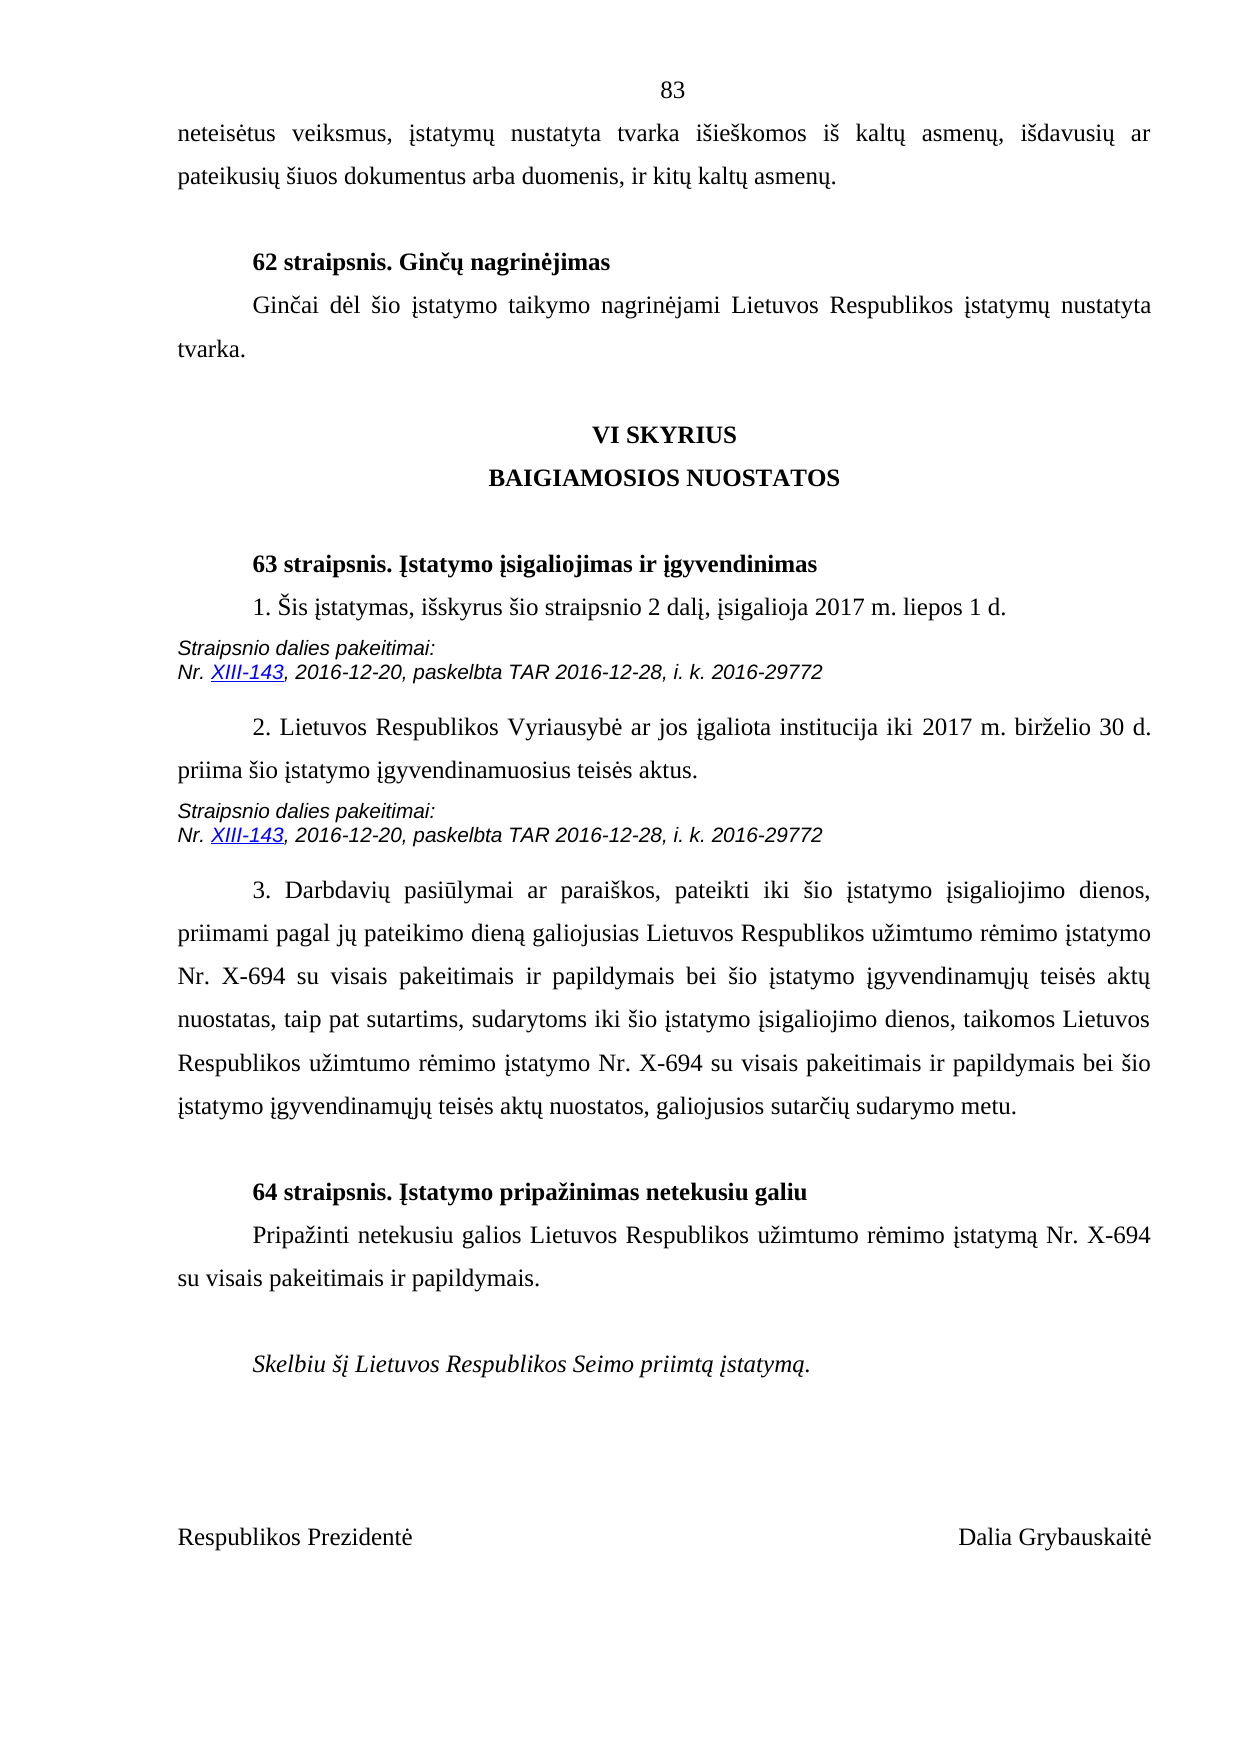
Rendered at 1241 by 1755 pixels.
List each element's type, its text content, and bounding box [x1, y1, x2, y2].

text Ginčai dėl šio įstatymo taikymo nagrinėjami Lietuvos Respublikos įstatymų nustatyta tvarka. [177, 291, 1152, 362]
text 2. Lietuvos Respublikos Vyriausybė ar jos įgaliota institucija iki 2017 m. birželio 30 d. priima šio įstatymo įgyvendinamuosius teisės aktus. [177, 712, 1152, 784]
text Skelbiu šį Lietuvos Respublikos Seimo priimtą įstatymą. [177, 1349, 1152, 1378]
text VI SKYRIUS [177, 420, 1152, 449]
text Nr. XIII-143, 2016-12-20, paskelbta TAR 2016-12-28, i. k. 2016-29772 [177, 822, 1152, 846]
text Straipsnio dalies pakeitimai: [177, 636, 1152, 659]
text Straipsnio dalies pakeitimai: [177, 798, 1152, 822]
text Nr. XIII-143, 2016-12-20, paskelbta TAR 2016-12-28, i. k. 2016-29772 [177, 659, 1152, 683]
text Respublikos Prezidentė Dalia Grybauskaitė [177, 1522, 1152, 1551]
text 63 straipsnis. Įstatymo įsigaliojimas ir įgyvendinimas [177, 549, 1152, 578]
text 64 straipsnis. Įstatymo pripažinimas netekusiu galiu [177, 1177, 1152, 1206]
text 1. Šis įstatymas, išskyrus šio straipsnio 2 dalį, įsigalioja 2017 m. liepos 1 d. [177, 592, 1152, 621]
text 3. Darbdavių pasiūlymai ar paraiškos, pateikti iki šio įstatymo įsigaliojimo dienos, priimami pagal jų pateikimo dieną galiojusias Lietuvos Respublikos užimtumo rėmimo įstatymo Nr. X-694 su visais pakeitimais ir papildymais bei šio įstatymo įgyvendinamųjų teisės aktų nuostatas, taip pat sutartims, sudarytoms iki šio įstatymo įsigaliojimo dienos, taikomos Lietuvos Respublikos užimtumo rėmimo įstatymo Nr. X-694 su visais pakeitimais ir papildymais bei šio įstatymo įgyvendinamųjų teisės aktų nuostatos, galiojusios sutarčių sudarymo metu. [177, 875, 1152, 1119]
text BAIGIAMOSIOS NUOSTATOS [177, 463, 1152, 492]
text neteisėtus veiksmus, įstatymų nustatyta tvarka išieškomos iš kaltų asmenų, išdavusių ar pateikusių šiuos dokumentus arba duomenis, ir kitų kaltų asmenų. [177, 118, 1152, 190]
text 62 straipsnis. Ginčų nagrinėjimas [177, 247, 1152, 276]
text Pripažinti netekusiu galios Lietuvos Respublikos užimtumo rėmimo įstatymą Nr. X-694 su visais pakeitimais ir papildymais. [177, 1220, 1152, 1292]
